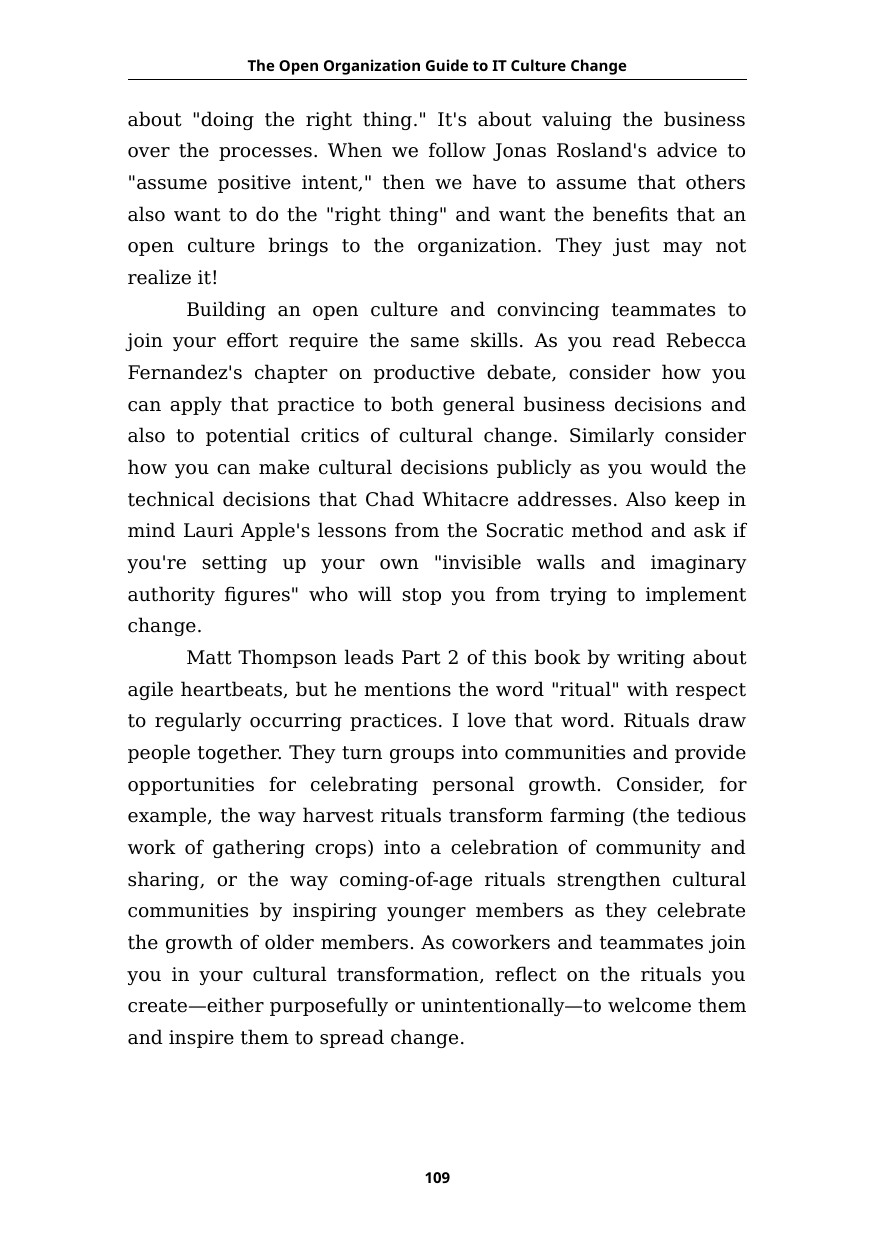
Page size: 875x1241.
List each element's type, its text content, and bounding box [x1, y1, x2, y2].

text Matt Thompson leads Part 2 of this book by writing about agile heartbeats, but he mentions the word "ritual" with respect to regularly occurring practices. I love that word. Rituals draw people together. They turn groups into communities and provide opportunities for celebrating personal growth. Consider, for example, the way harvest rituals transform farming (the tedious work of gathering crops) into a celebration of community and sharing, or the way coming-of-age rituals strengthen cultural communities by inspiring younger members as they celebrate the growth of older members. As coworkers and teammates join you in your cultural transformation, reflect on the rituals you create—either purposefully or unintentionally—to welcome them and inspire them to spread change. [127, 647, 747, 1049]
text about "doing the right thing." It's about valuing the business over the processes. When we follow Jonas Rosland's advice to "assume positive intent," then we have to assume that others also want to do the "right thing" and want the benefits that an open culture brings to the organization. They just may not realize it! [127, 109, 747, 289]
text Building an open culture and convincing teammates to join your effort require the same skills. As you read Rebecca Fernandez's chapter on productive debate, consider how you can apply that practice to both general business decisions and also to potential critics of cultural change. Similarly consider how you can make cultural decisions publicly as you would the technical decisions that Chad Whitacre addresses. Also keep in mind Lauri Apple's lessons from the Socratic method and ask if you're setting up your own "invisible walls and imaginary authority figures" who will stop you from trying to implement change. [127, 299, 747, 637]
